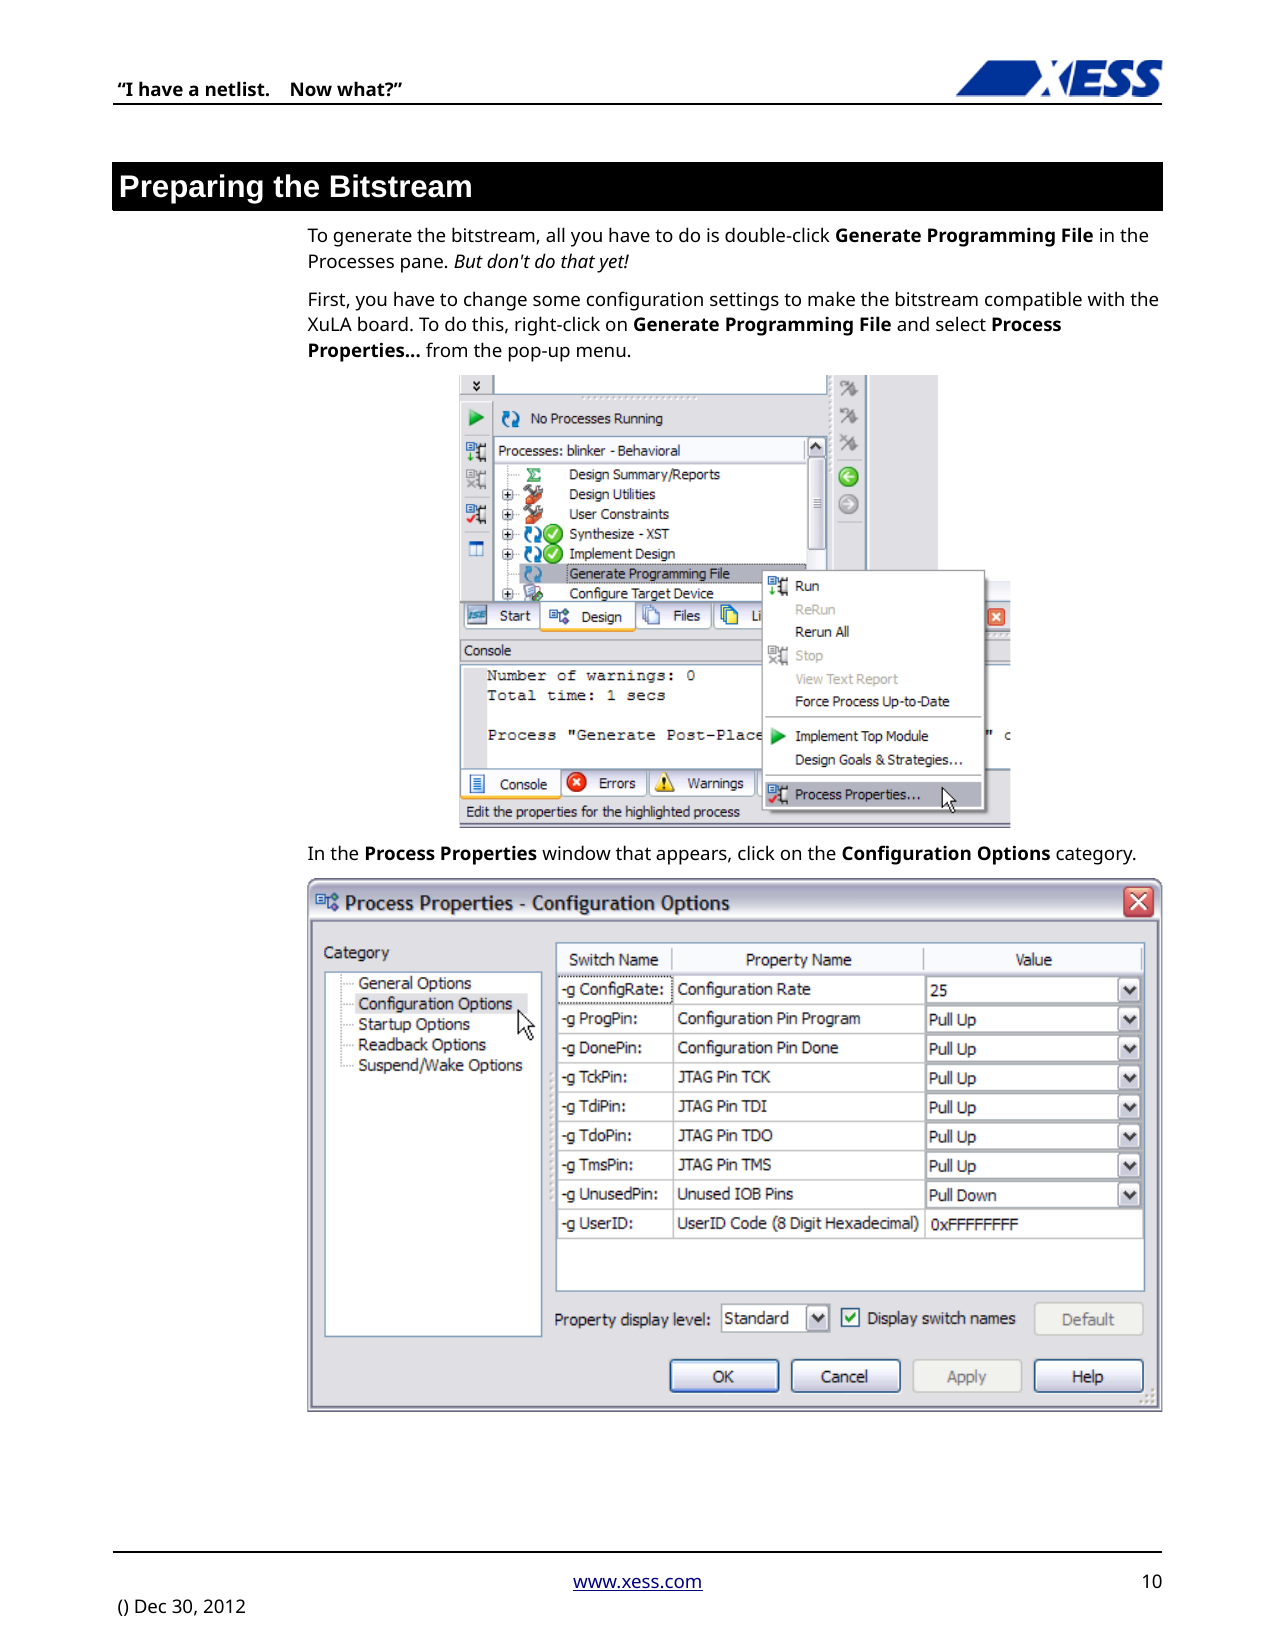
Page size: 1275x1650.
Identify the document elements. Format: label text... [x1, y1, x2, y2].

picture [459, 375, 1011, 828]
text First, you have to change some configuration settings to make the bitstream compatible with the XuLA board. To do this, right-click on Generate Programming File and select Process Properties... from the pop-up menu. [307, 286, 1162, 363]
picture [307, 878, 1163, 1412]
picture [955, 60, 1163, 97]
text To generate the bitstream, all you have to do is double-click Generate Programming File in the Processes pane. But don't do that yet! [307, 223, 1162, 274]
text In the Process Properties window that appears, click on the Configuration Options category. [307, 840, 1162, 866]
subtitle Preparing the Bitstream [114, 163, 1162, 210]
